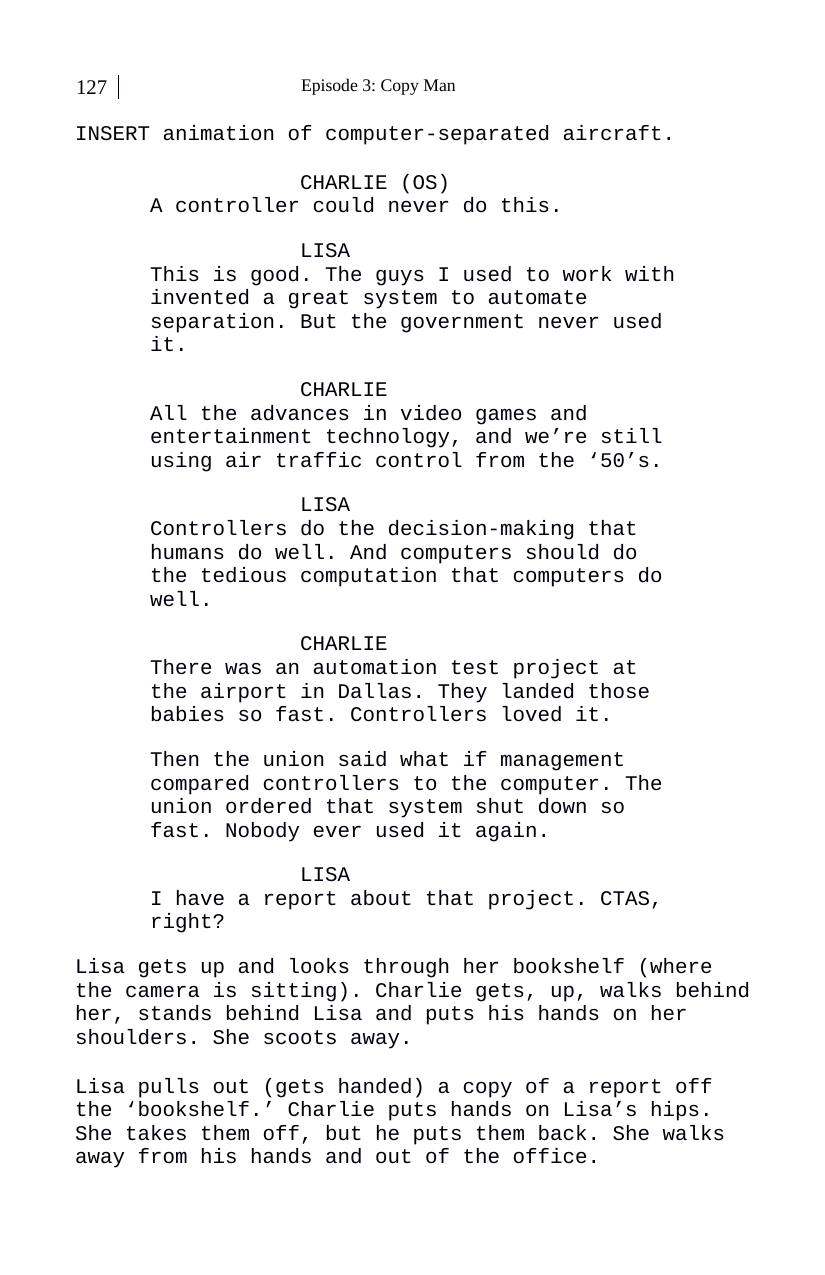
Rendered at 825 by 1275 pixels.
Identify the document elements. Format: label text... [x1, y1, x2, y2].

text INSERT animation of computer-separated aircraft. [75, 123, 750, 147]
text There was an automation test project at the airport in Dallas. They landed those babies so fast. Controllers loved it. [150, 657, 675, 728]
text LISA [75, 864, 750, 888]
text LISA [75, 494, 750, 518]
text I have a report about that project. CTAS, right? [150, 888, 675, 935]
text This is good. The guys I used to work with invented a great system to automate separation. But the government never used it. [150, 263, 675, 358]
text All the advances in video games and entertainment technology, and we’re still using air traffic control from the ‘50’s. [150, 403, 675, 473]
text A controller could never do this. [150, 195, 675, 219]
text LISA [75, 240, 750, 263]
text Lisa pulls out (gets handed) a copy of a report off the ‘bookshelf.’ Charlie puts hands on Lisa’s hips. She takes them off, but he puts them back. She walks away from his hands and out of the office. [75, 1076, 750, 1170]
text Controllers do the decision-making that humans do well. And computers should do the tedious computation that computers do well. [150, 518, 675, 613]
text CHARLIE (OS) [75, 172, 750, 195]
text Then the union said what if management compared controllers to the computer. The union ordered that system shut down so fast. Nobody ever used it again. [150, 749, 675, 843]
text Lisa gets up and looks through her bookshelf (where the camera is sitting). Charlie gets, up, walks behind her, stands behind Lisa and puts his hands on her shoulders. She scoots away. [75, 956, 750, 1051]
text CHARLIE [75, 379, 750, 403]
text CHARLIE [75, 633, 750, 657]
